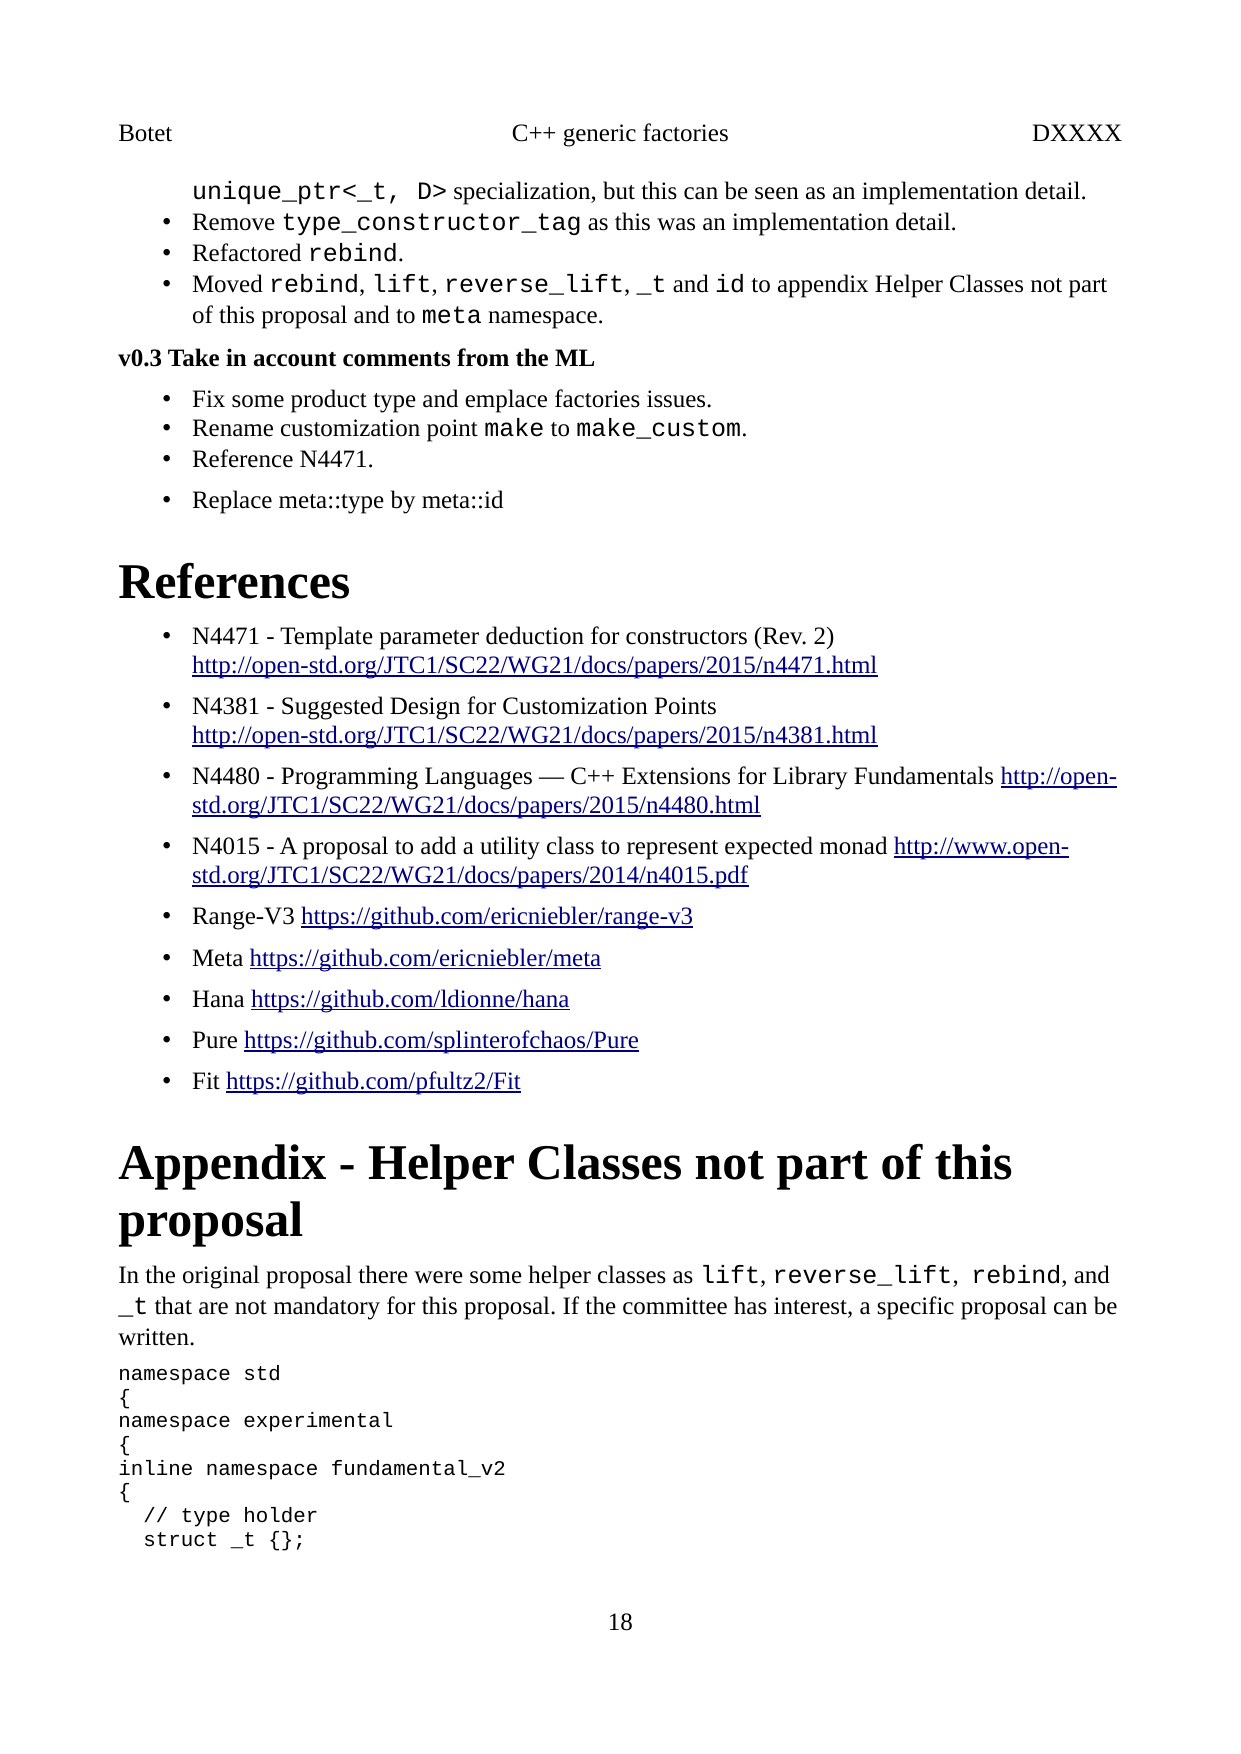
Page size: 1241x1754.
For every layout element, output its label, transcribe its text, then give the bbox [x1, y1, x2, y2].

list Fit https://github.com/pfultz2/Fit [162, 1066, 1122, 1095]
list Fix some product type and emplace factories issues. [162, 384, 1122, 413]
text In the original proposal there were some helper classes as lift, reverse_lift, rebind, and _t that are not mandatory for this proposal. If the committee has interest, a specific proposal can be written. [118, 1260, 1122, 1351]
list Remove type_constructor_tag as this was an implementation detail. [162, 207, 1122, 238]
subtitle Appendix - Helper Classes not part of this proposal [118, 1133, 1122, 1248]
text namespace experimental [118, 1410, 1122, 1434]
text { [118, 1434, 1122, 1458]
list N4015 - A proposal to add a utility class to represent expected monad http://www.open-std.org/JTC1/SC22/WG21/docs/papers/2014/n4015.pdf [162, 831, 1122, 889]
list Reference N4471. [162, 444, 1122, 473]
text namespace std [118, 1363, 1122, 1387]
list Replace meta::type by meta::id [162, 485, 1122, 514]
list Hana https://github.com/ldionne/hana [162, 984, 1122, 1013]
list Moved rebind, lift, reverse_lift, _t and id to appendix Helper Classes not part of this proposal and to meta namespace. [162, 269, 1122, 331]
list Pure https://github.com/splinterofchaos/Pure [162, 1025, 1122, 1054]
text // type holder [118, 1505, 1122, 1528]
text { [118, 1481, 1122, 1505]
text inline namespace fundamental_v2 [118, 1458, 1122, 1481]
list N4381 - Suggested Design for Customization Points http://open-std.org/JTC1/SC22/WG21/docs/papers/2015/n4381.html [162, 691, 1122, 749]
list Rename customization point make to make_custom. [162, 413, 1122, 444]
list Refactored rebind. [162, 238, 1122, 269]
list Meta https://github.com/ericniebler/meta [162, 943, 1122, 971]
text struct _t {}; [118, 1528, 1122, 1552]
text { [118, 1387, 1122, 1410]
list unique_ptr<_t, D> specialization, but this can be seen as an implementation detail. [162, 176, 1122, 207]
subtitle References [118, 551, 1122, 609]
list N4480 - Programming Languages — C++ Extensions for Library Fundamentals http://open-std.org/JTC1/SC22/WG21/docs/papers/2015/n4480.html [162, 761, 1122, 819]
list Range-V3 https://github.com/ericniebler/range-v3 [162, 901, 1122, 930]
text v0.3 Take in account comments from the ML [118, 343, 1122, 372]
list N4471 - Template parameter deduction for constructors (Rev. 2) http://open-std.org/JTC1/SC22/WG21/docs/papers/2015/n4471.html [162, 621, 1122, 679]
